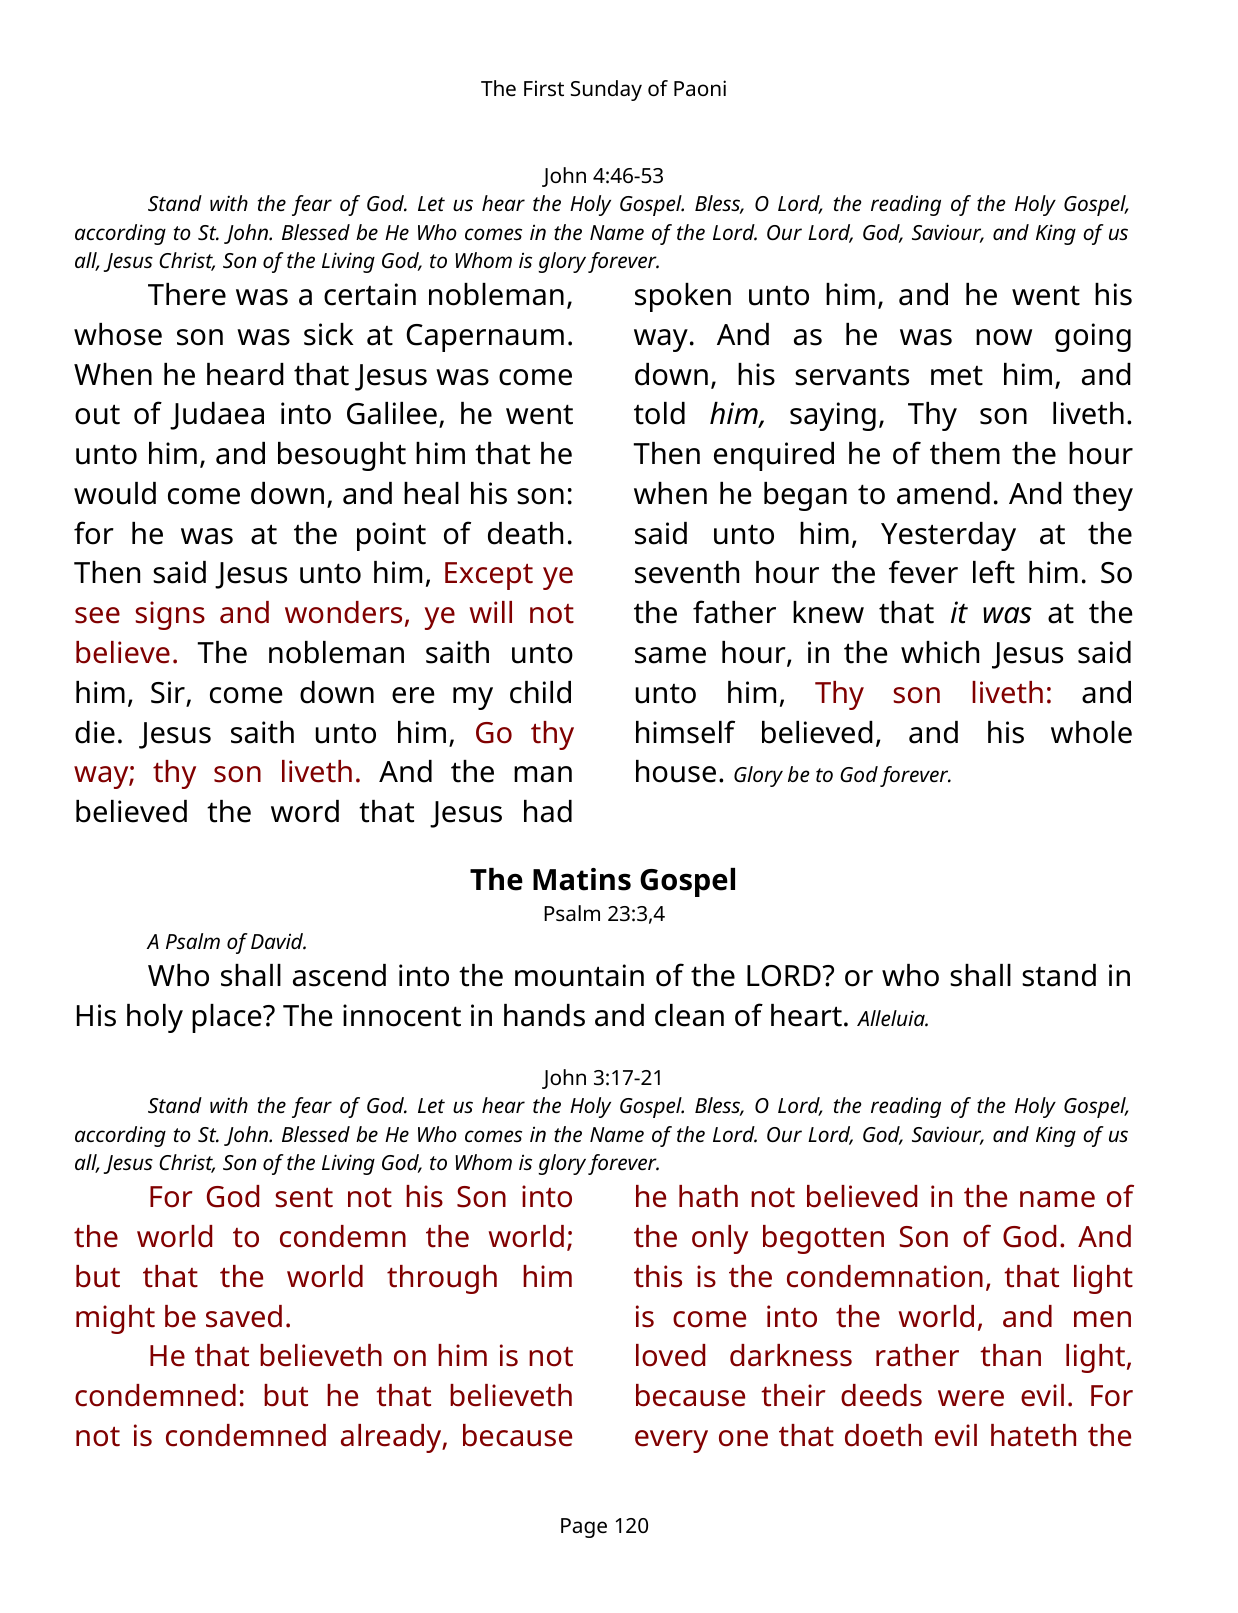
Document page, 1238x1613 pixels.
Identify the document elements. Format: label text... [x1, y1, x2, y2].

text For God sent not his Son into the world to condemn the world; but that the world through him might be saved. [74, 1176, 574, 1336]
text John 4:46-53 [74, 161, 1134, 189]
text A Psalm of David. [74, 927, 1134, 956]
text There was a certain nobleman, whose son was sick at Capernaum. When he heard that Jesus was come out of Judaea into Galilee, he went unto him, and besought him that he would come down, and heal his son: for he was at the point of death. Then said Jesus unto him, Except ye see signs and wonders, ye will not believe. The nobleman saith unto him, Sir, come down ere my child die. Jesus saith unto him, Go thy way; thy son liveth. And the man believed the word that Jesus had [74, 274, 574, 831]
text The First Sunday of Paoni [72, 74, 1135, 102]
text spoken unto him, and he went his way. And as he was now going down, his servants met him, and told him, saying, Thy son liveth. Then enquired he of them the hour when he began to amend. And they said unto him, Yesterday at the seventh hour the fever left him. So the father knew that it was at the same hour, in the which Jesus said unto him, Thy son liveth: and himself believed, and his whole house. Glory be to God forever. [633, 274, 1134, 791]
text he hath not believed in the name of the only begotten Son of God. And this is the condemnation, that light is come into the world, and men loved darkness rather than light, because their deeds were evil. For every one that doeth evil hateth the [633, 1176, 1134, 1455]
text Stand with the fear of God. Let us hear the Holy Gospel. Bless, O Lord, the reading of the Holy Gospel, according to St. John. Blessed be He Who comes in the Name of the Lord. Our Lord, God, Saviour, and King of us all, Jesus Christ, Son of the Living God, to Whom is glory forever. [74, 189, 1134, 274]
text The Matins Gospel [74, 859, 1134, 899]
text Who shall ascend into the mountain of the LORD? or who shall stand in His holy place? The innocent in hands and clean of heart. Alleluia. [74, 956, 1134, 1035]
text John 3:17-21 [74, 1063, 1134, 1092]
text Stand with the fear of God. Let us hear the Holy Gospel. Bless, O Lord, the reading of the Holy Gospel, according to St. John. Blessed be He Who comes in the Name of the Lord. Our Lord, God, Saviour, and King of us all, Jesus Christ, Son of the Living God, to Whom is glory forever. [74, 1092, 1134, 1176]
text Psalm 23:3,4 [74, 899, 1134, 927]
text He that believeth on him is not condemned: but he that believeth not is condemned already, because [74, 1336, 574, 1455]
